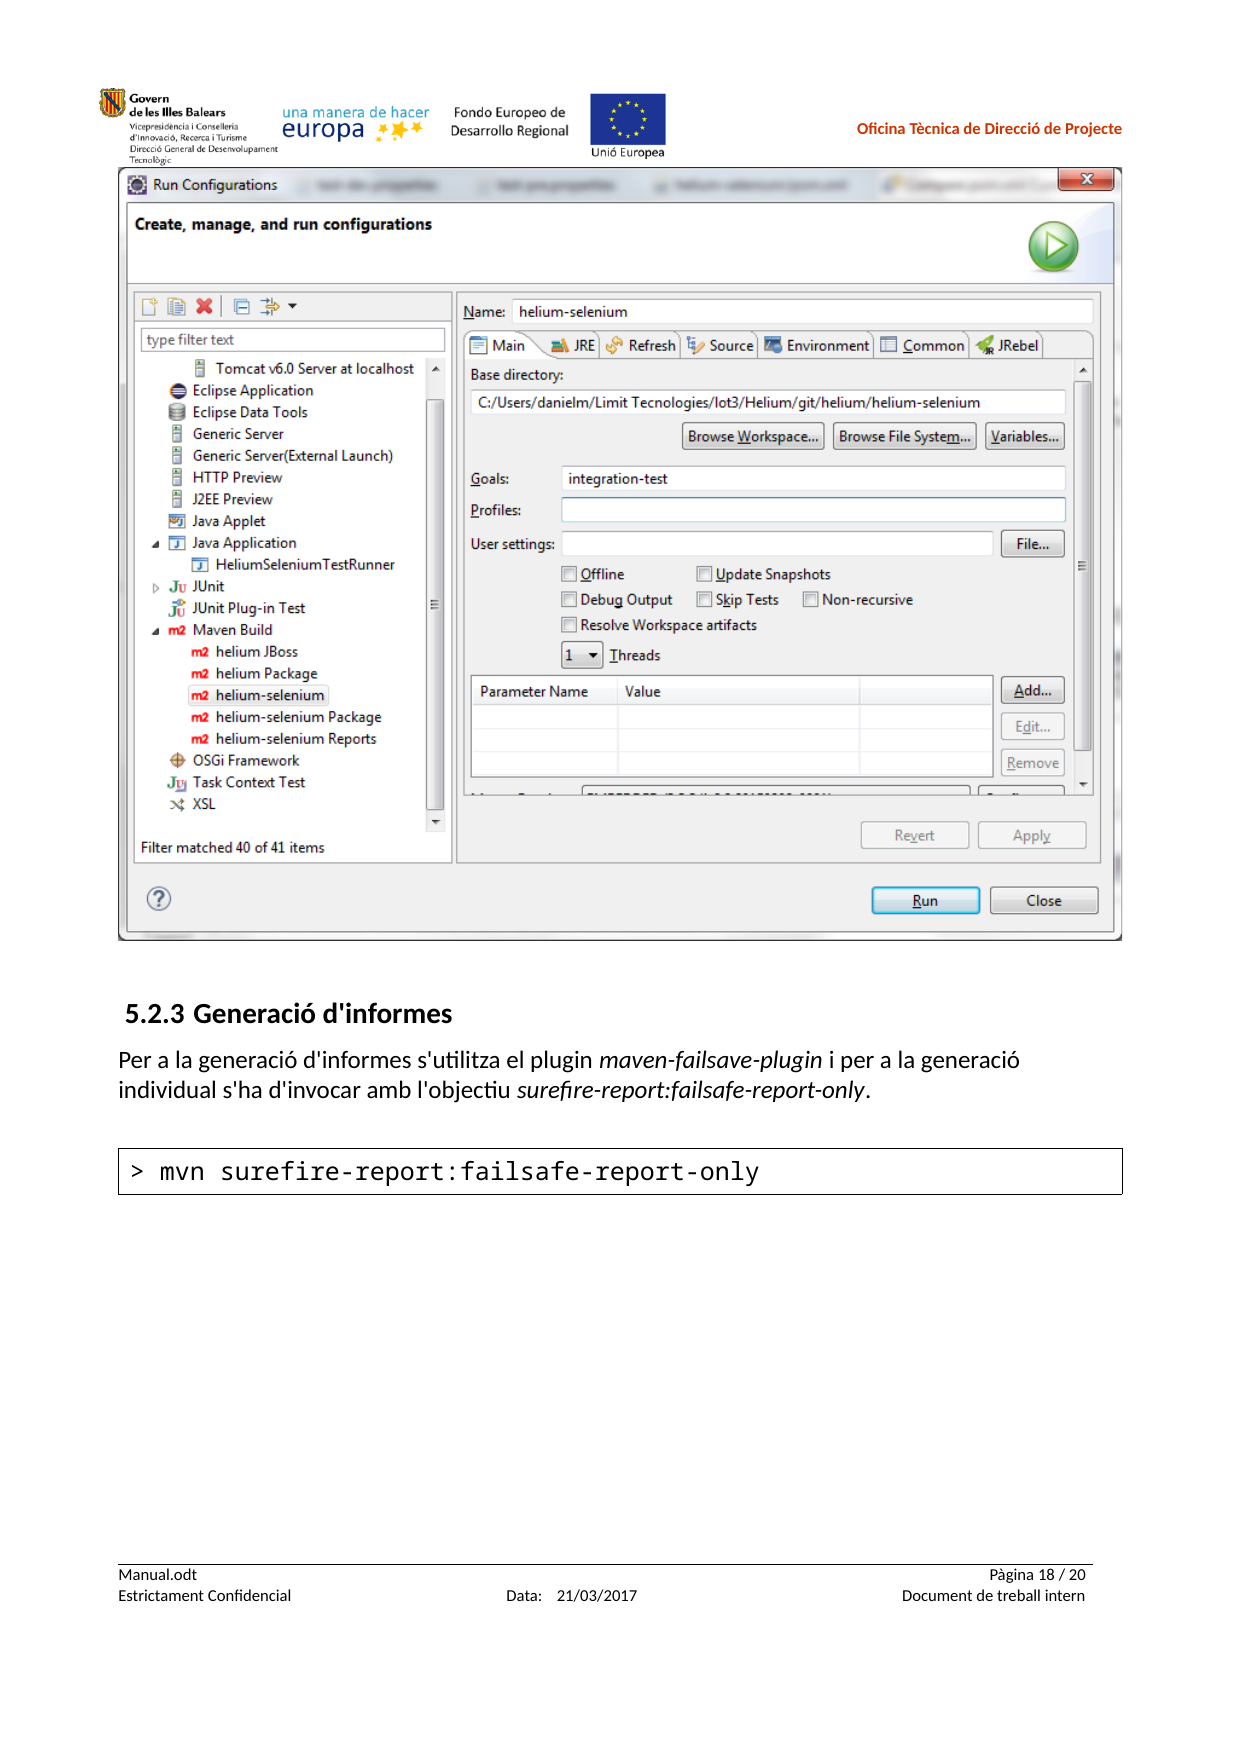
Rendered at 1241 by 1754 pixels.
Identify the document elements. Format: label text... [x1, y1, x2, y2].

picture [118, 167, 1123, 941]
table_header > mvn surefire-report:failsafe-report-only [119, 1149, 1122, 1193]
picture [99, 87, 668, 166]
text Per a la generació d'informes s'utilitza el plugin maven-failsave-plugin i per a la generació individual s'ha d'invocar amb l'objectiu surefire-report:failsafe-report-only. [118, 1044, 1122, 1105]
subtitle Generació d'informes [118, 996, 1122, 1031]
